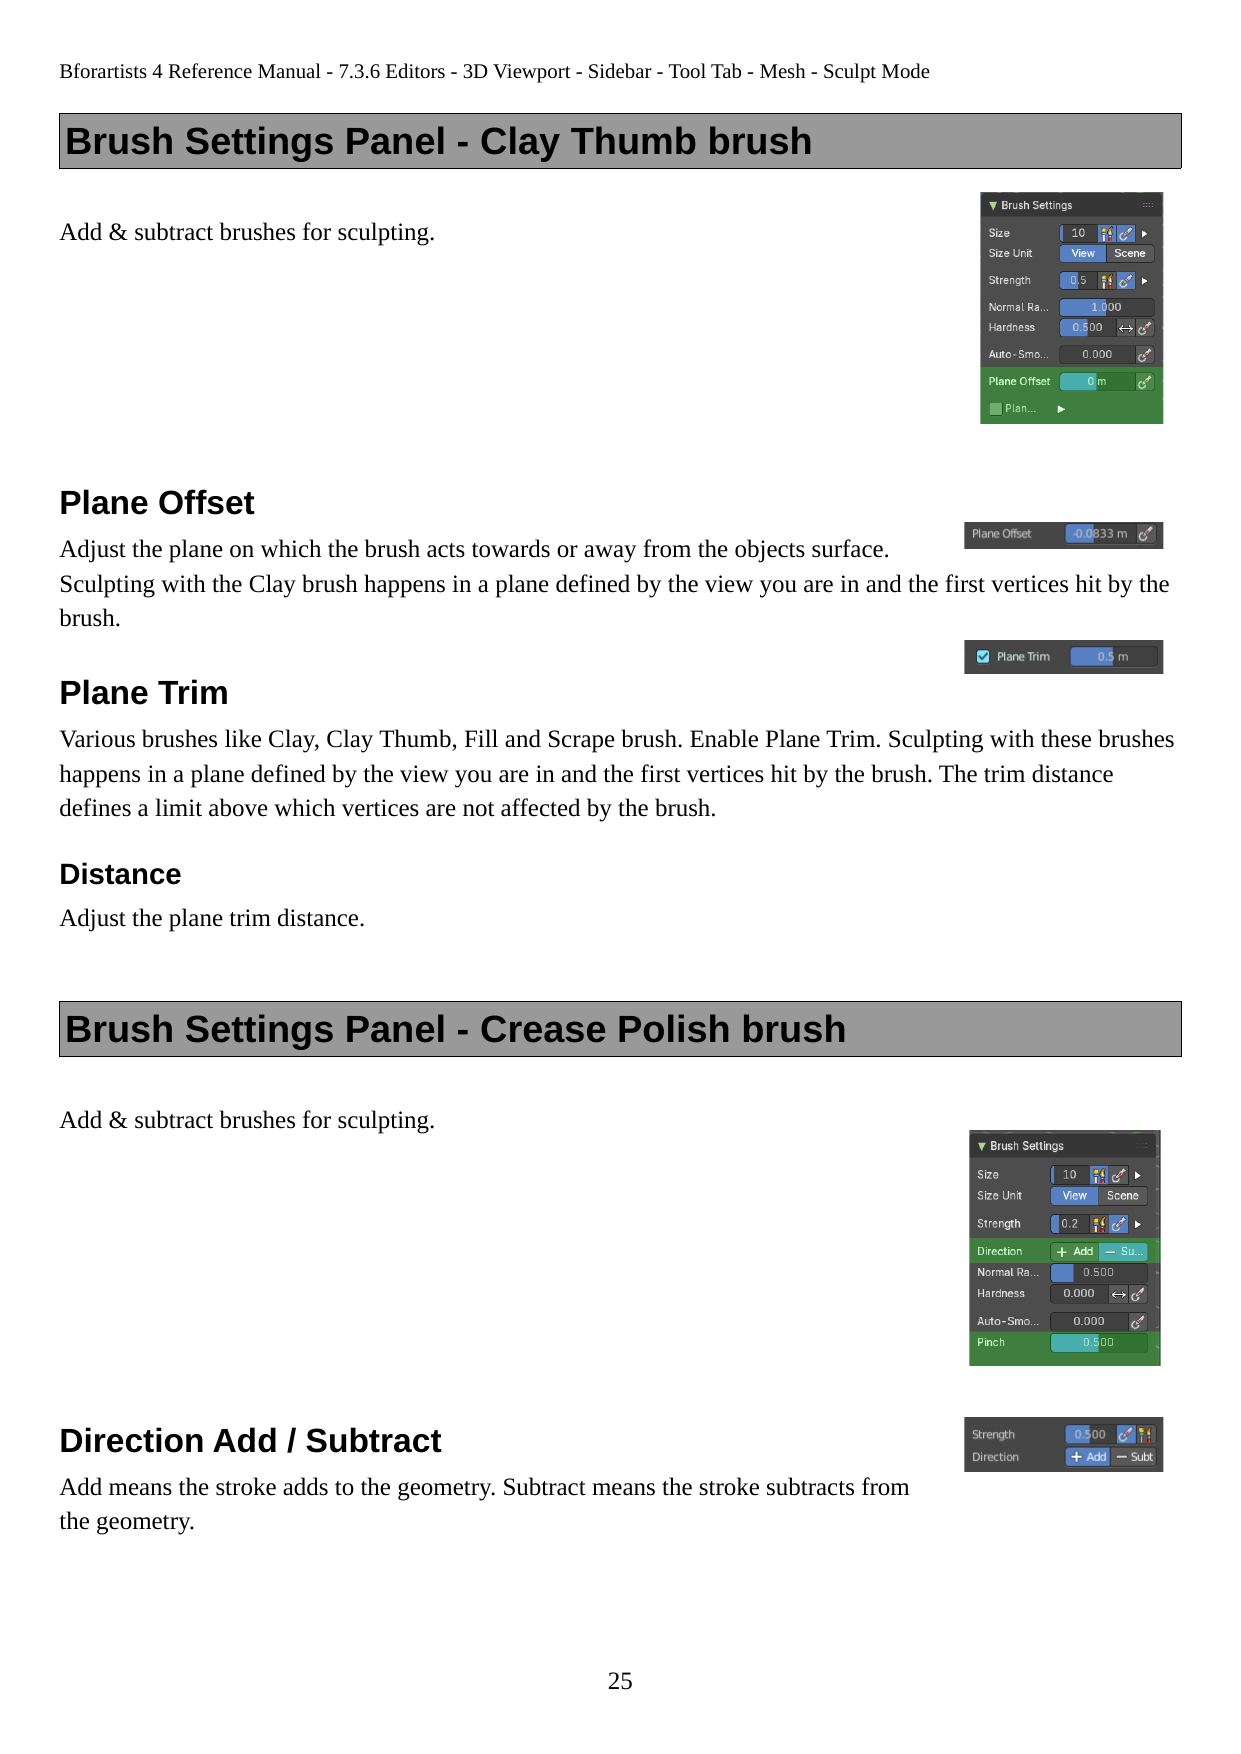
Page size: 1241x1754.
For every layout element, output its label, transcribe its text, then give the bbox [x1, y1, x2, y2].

subtitle Plane Offset [59, 483, 1181, 522]
picture [964, 522, 1164, 549]
text Add & subtract brushes for sculpting. [59, 217, 980, 246]
text Adjust the plane trim distance. [59, 903, 1181, 932]
text Various brushes like Clay, Clay Thumb, Fill and Scrape brush. Enable Plane Trim. Sculpting with these brushes happens in a plane defined by the view you are in and the first vertices hit by the brush. The trim distance defines a limit above which vertices are not affected by the brush. [59, 724, 1181, 822]
table_header Brush Settings Panel - Crease Polish brush [60, 1002, 1181, 1056]
subtitle [1164, 1421, 1181, 1459]
text Add means the stroke adds to the geometry. Subtract means the stroke subtracts from the geometry. [59, 1472, 1181, 1535]
picture [980, 192, 1164, 424]
table_header Brush Settings Panel - Clay Thumb brush [60, 114, 1181, 168]
picture [964, 640, 1164, 674]
text Adjust the plane on which the brush acts towards or away from the objects surface. Sculpting with the Clay brush happens in a plane defined by the view you are in and the first vertices hit by the brush. [59, 534, 1181, 632]
subtitle Distance [59, 857, 1181, 891]
subtitle Plane Trim [59, 673, 1181, 712]
picture [964, 1417, 1164, 1472]
text Add & subtract brushes for sculpting. [59, 1106, 1181, 1134]
subtitle Direction Add / Subtract [59, 1421, 964, 1459]
picture [969, 1130, 1161, 1366]
